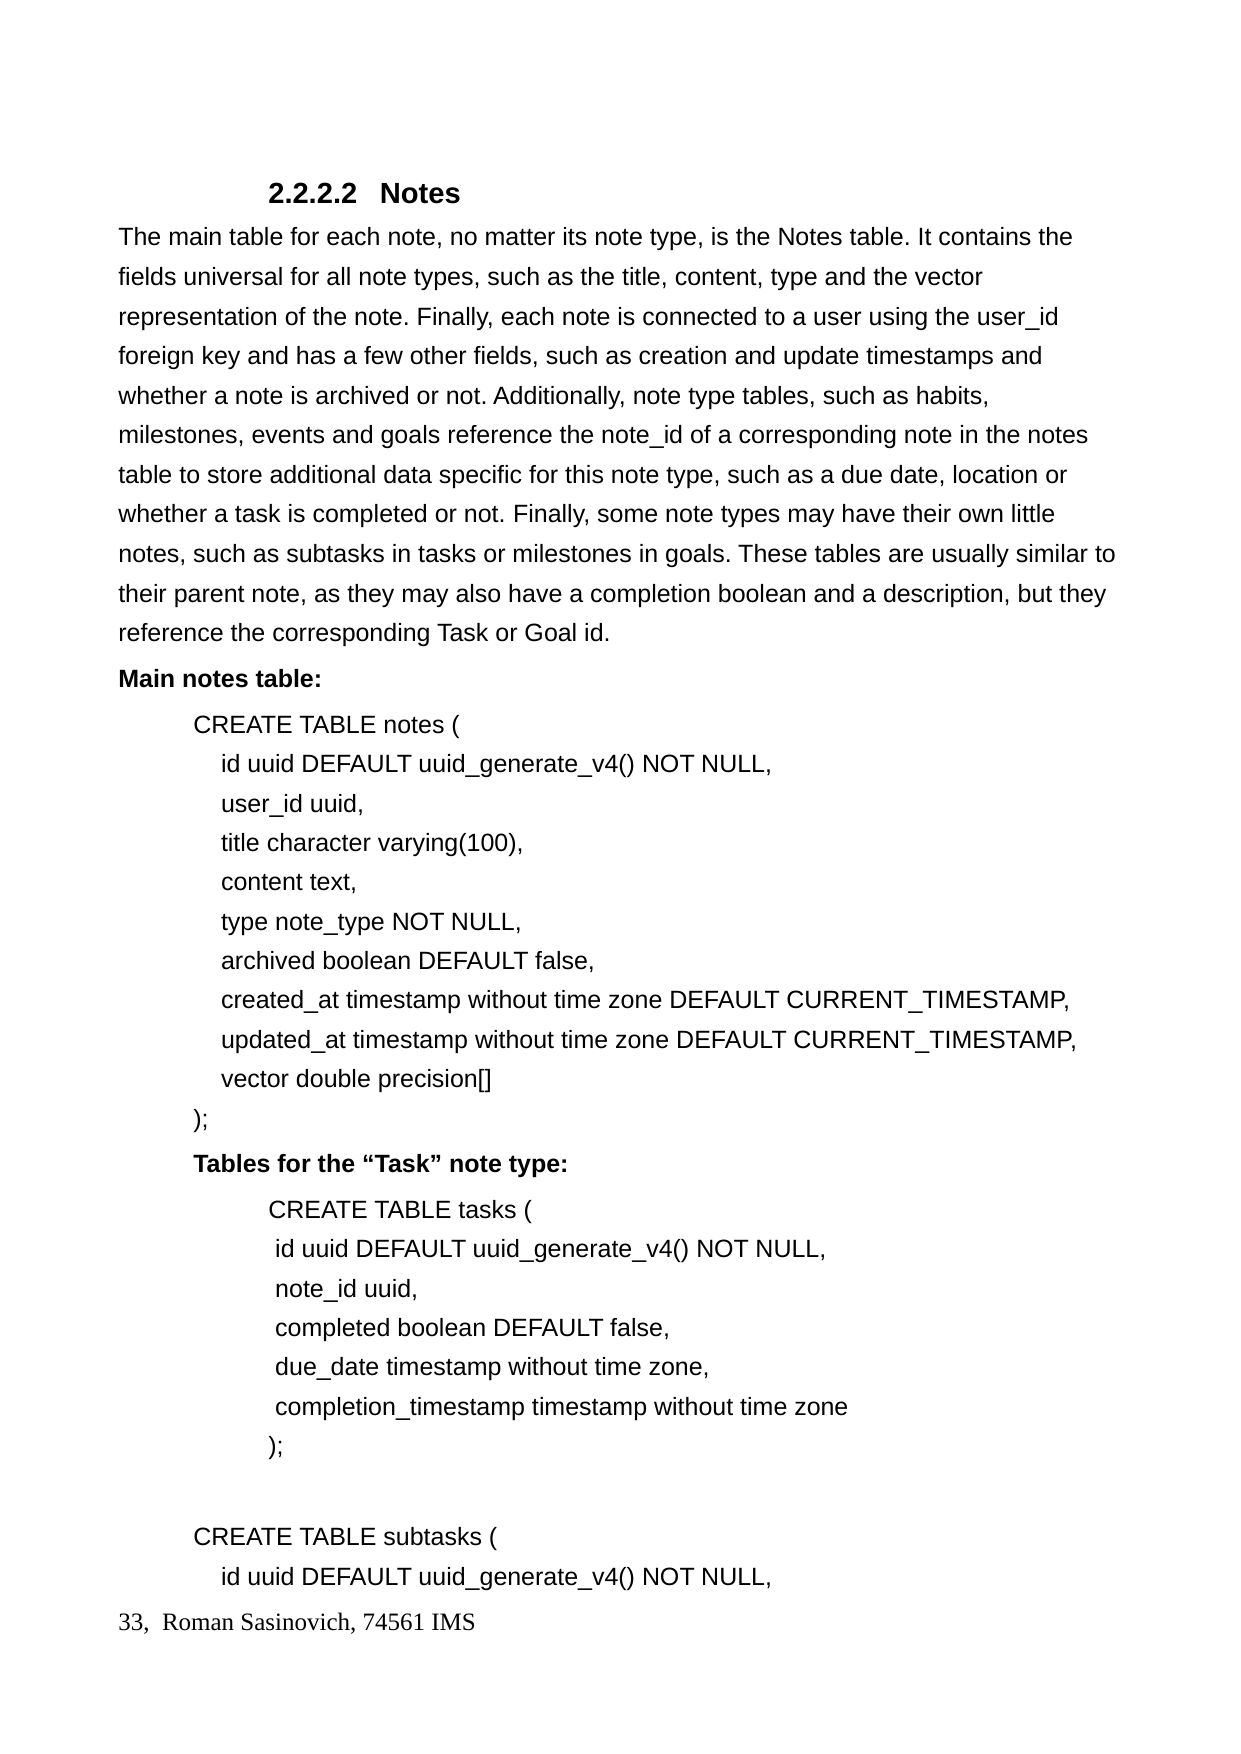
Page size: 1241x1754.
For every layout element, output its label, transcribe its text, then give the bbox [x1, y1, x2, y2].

text CREATE TABLE subtasks ( id uuid DEFAULT uuid_generate_v4() NOT NULL, [193, 1522, 1122, 1590]
list The main table for each note, no matter its note type, is the Notes table. It contains the fields universal for all note types, such as the title, content, type and the vector representation of the note. Finally, each note is connected to a user using the user_id foreign key and has a few other fields, such as creation and update timestamps and whether a note is archived or not. Additionally, note type tables, such as habits, milestones, events and goals reference the note_id of a corresponding note in the notes table to store additional data specific for this note type, such as a due date, location or whether a task is completed or not. Finally, some note types may have their own little notes, such as subtasks in tasks or milestones in goals. These tables are usually similar to their parent note, as they may also have a completion boolean and a description, but they reference the corresponding Task or Goal id. [118, 222, 1122, 647]
text CREATE TABLE notes ( id uuid DEFAULT uuid_generate_v4() NOT NULL, user_id uuid, title character varying(100), content text, type note_type NOT NULL, archived boolean DEFAULT false, created_at timestamp without time zone DEFAULT CURRENT_TIMESTAMP, updated_at timestamp without time zone DEFAULT CURRENT_TIMESTAMP, vector double precision[] ); [193, 710, 1122, 1132]
text CREATE TABLE tasks ( id uuid DEFAULT uuid_generate_v4() NOT NULL, note_id uuid, completed boolean DEFAULT false, due_date timestamp without time zone, completion_timestamp timestamp without time zone ); [268, 1195, 1122, 1460]
subtitle Notes [268, 176, 1122, 210]
text Tables for the “Task” note type: [193, 1149, 1122, 1178]
list Main notes table: [118, 664, 1122, 693]
